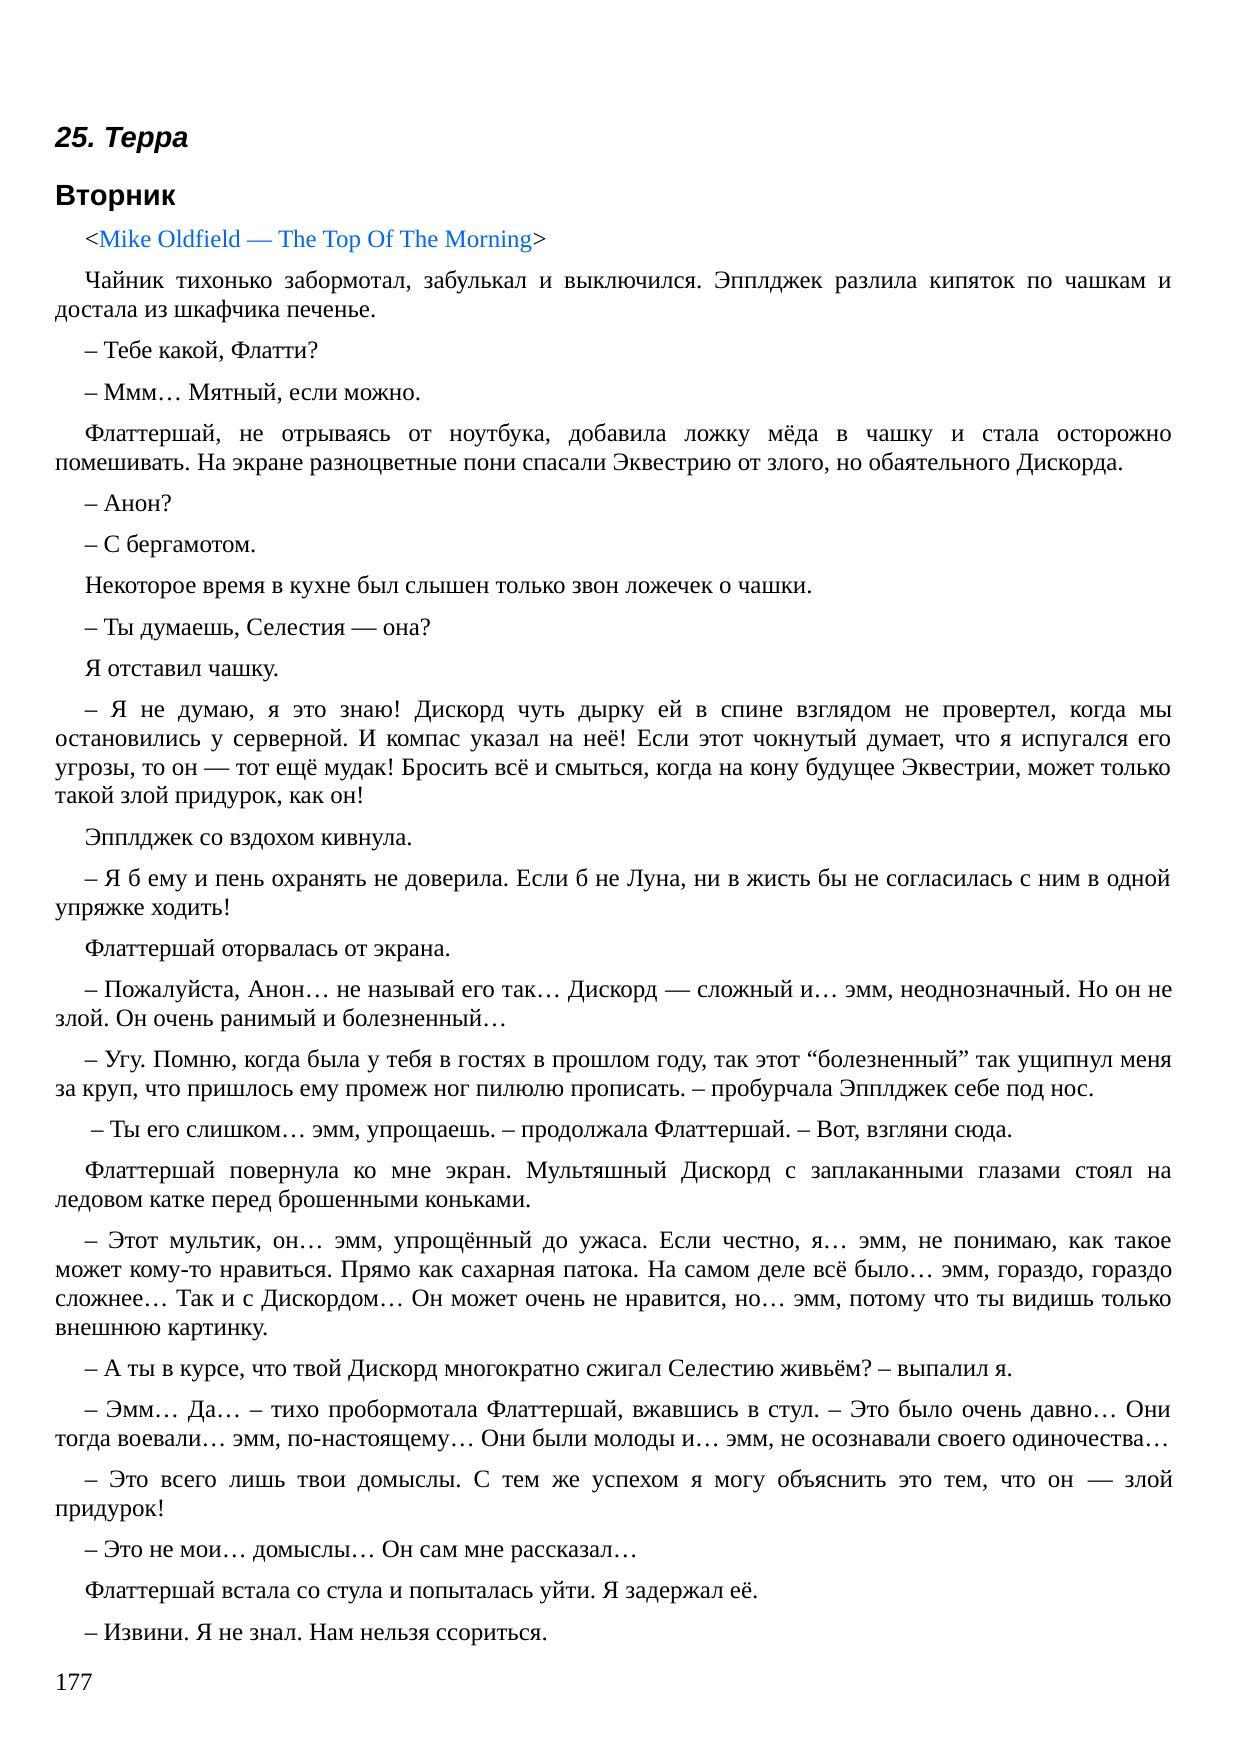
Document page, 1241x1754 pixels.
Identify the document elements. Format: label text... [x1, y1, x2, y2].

text – Пожалуйста, Анон… не называй его так… Дискорд — сложный и… эмм, неоднозначный. Но он не злой. Он очень ранимый и болезненный… [55, 974, 1173, 1032]
subtitle Вторник [55, 178, 1173, 212]
text Эпплджек со вздохом кивнула. [55, 822, 1173, 851]
text – Это всего лишь твои домыслы. С тем же успехом я могу объяснить это тем, что он — злой придурок! [55, 1464, 1173, 1522]
text Чайник тихонько забормотал, забулькал и выключился. Эпплджек разлила кипяток по чашкам и достала из шкафчика печенье. [55, 266, 1173, 323]
text – Ты думаешь, Селестия — она? [55, 612, 1173, 641]
text – А ты в курсе, что твой Дискорд многократно сжигал Селестию живьём? – выпалил я. [55, 1353, 1173, 1382]
text – С бергамотом. [55, 529, 1173, 558]
text – Эмм… Да… – тихо пробормотала Флаттершай, вжавшись в стул. – Это было очень давно… Они тогда воевали… эмм, по-настоящему… Они были молоды и… эмм, не осознавали своего одиночества… [55, 1394, 1173, 1452]
text Флаттершай оторвалась от экрана. [55, 933, 1173, 962]
text – Угу. Помню, когда была у тебя в гостях в прошлом году, так этот “болезненный” так ущипнул меня за круп, что пришлось ему промеж ног пилюлю прописать. – пробурчала Эпплджек себе под нос. [55, 1044, 1173, 1102]
text – Тебе какой, Флатти? [55, 336, 1173, 364]
text Флаттершай повернула ко мне экран. Мультяшный Дискорд с заплаканными глазами стоял на ледовом катке перед брошенными коньками. [55, 1156, 1173, 1213]
text – Ты его слишком… эмм, упрощаешь. – продолжала Флаттершай. – Вот, взгляни сюда. [55, 1114, 1173, 1143]
text Флаттершай, не отрываясь от ноутбука, добавила ложку мёда в чашку и стала осторожно помешивать. На экране разноцветные пони спасали Эквестрию от злого, но обаятельного Дискорда. [55, 418, 1173, 476]
text – Этот мультик, он… эмм, упрощённый до ужаса. Если честно, я… эмм, не понимаю, как такое может кому-то нравиться. Прямо как сахарная патока. На самом деле всё было… эмм, гораздо, гораздо сложнее… Так и с Дискордом… Он может очень не нравится, но… эмм, потому что ты видишь только внешнюю картинку. [55, 1226, 1173, 1341]
text – Я не думаю, я это знаю! Дискорд чуть дырку ей в спине взглядом не провертел, когда мы остановились у серверной. И компас указал на неё! Если этот чокнутый думает, что я испугался его угрозы, то он — тот ещё мудак! Бросить всё и смыться, когда на кону будущее Эквестрии, может только такой злой придурок, как он! [55, 694, 1173, 809]
text Некоторое время в кухне был слышен только звон ложечек о чашки. [55, 571, 1173, 599]
text – Это не мои… домыслы… Он сам мне рассказал… [55, 1534, 1173, 1563]
text – Я б ему и пень охранять не доверила. Если б не Луна, ни в жисть бы не согласилась с ним в одной упряжке ходить! [55, 863, 1173, 921]
text – Анон? [55, 488, 1173, 517]
subtitle 25. Терра [55, 120, 1173, 153]
text – Извини. Я не знал. Нам нельзя ссориться. [55, 1617, 1173, 1646]
text <Mike Oldfield — The Top Of The Morning> [55, 224, 1173, 253]
text – Ммм… Мятный, если можно. [55, 377, 1173, 406]
text Флаттершай встала со стула и попыталась уйти. Я задержал её. [55, 1576, 1173, 1604]
text Я отставил чашку. [55, 653, 1173, 682]
